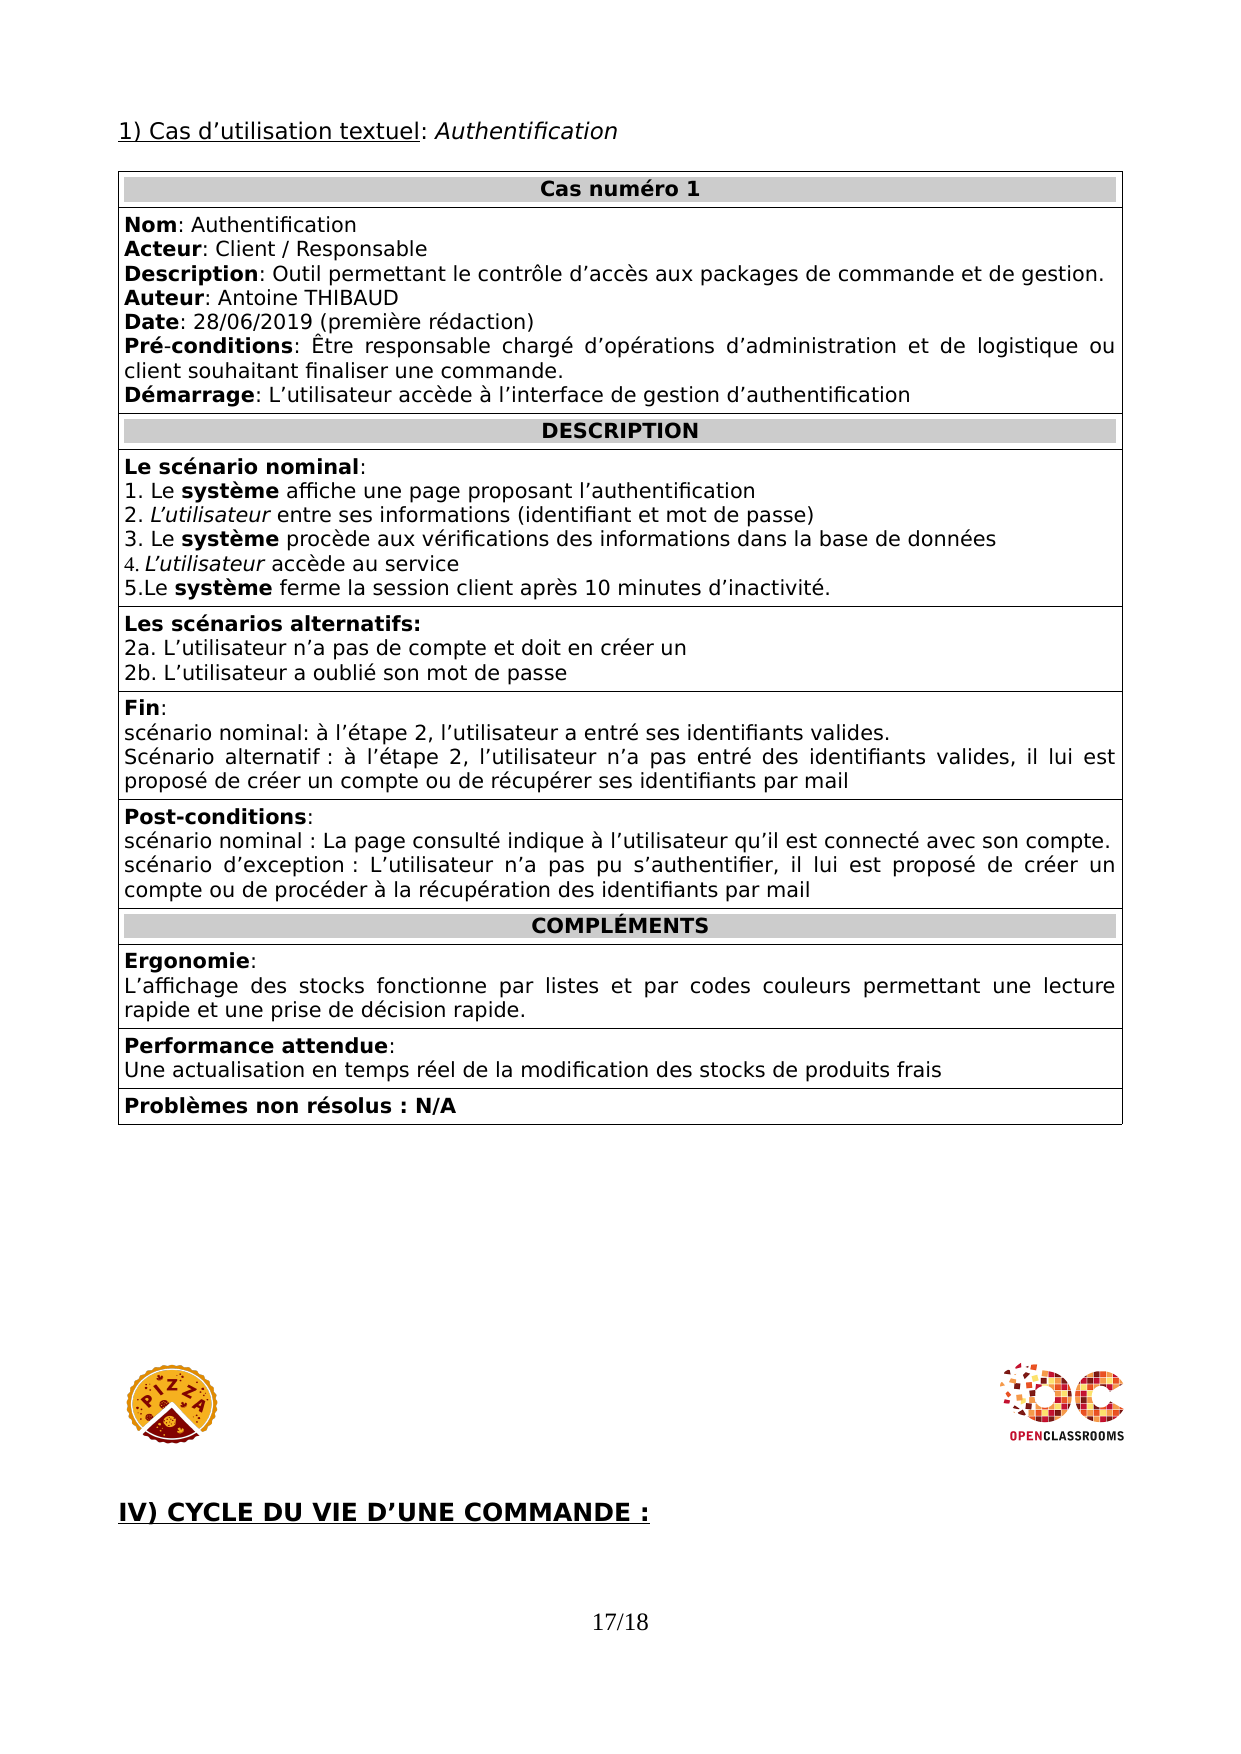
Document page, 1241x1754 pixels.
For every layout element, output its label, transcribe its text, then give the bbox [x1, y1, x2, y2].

table_cell Post-conditions: scénario nominal : La page consulté indique à l’utilisateur qu’il est connecté avec son compte. scénario d’exception : L’utilisateur n’a pas pu s’authentifier, il lui est proposé de créer un compte ou de procéder à la récupération des identifiants par mail [119, 800, 1122, 908]
text IV) CYCLE DU VIE D’UNE COMMANDE : [118, 1498, 1122, 1527]
table_cell Ergonomie: L’affichage des stocks fonctionne par listes et par codes couleurs permettant une lecture rapide et une prise de décision rapide. [119, 945, 1122, 1028]
picture [995, 1354, 1128, 1449]
table_cell DESCRIPTION [119, 414, 1122, 449]
table_cell Performance attendue: Une actualisation en temps réel de la modification des stocks de produits frais [119, 1029, 1122, 1088]
table_cell Le scénario nominal: 1. Le système affiche une page proposant l’authentification 2. L’utilisateur entre ses informations (identifiant et mot de passe) 3. Le système procède aux vérifications des informations dans la base de données 4. L’utilisateur accède au service 5.Le système ferme la session client après 10 minutes d’inactivité. [119, 450, 1122, 606]
table_cell Nom: Authentification Acteur: Client / Responsable Description: Outil permettant le contrôle d’accès aux packages de commande et de gestion. Auteur: Antoine THIBAUD Date: 28/06/2019 (première rédaction) Pré-conditions: Être responsable chargé d’opérations d’administration et de logistique ou client souhaitant finaliser une commande. Démarrage: L’utilisateur accède à l’interface de gestion d’authentification [119, 208, 1122, 413]
table_cell Problèmes non résolus : N/A [119, 1089, 1122, 1124]
table_cell Fin: scénario nominal: à l’étape 2, l’utilisateur a entré ses identifiants valides. Scénario alternatif : à l’étape 2, l’utilisateur n’a pas entré des identifiants valides, il lui est proposé de créer un compte ou de récupérer ses identifiants par mail [119, 692, 1122, 799]
text 1) Cas d’utilisation textuel: Authentification [118, 118, 1122, 145]
picture [117, 1356, 227, 1452]
table_header Cas numéro 1 [119, 172, 1122, 207]
table_cell COMPLÉMENTS [119, 909, 1122, 944]
table_cell Les scénarios alternatifs: 2a. L’utilisateur n’a pas de compte et doit en créer un 2b. L’utilisateur a oublié son mot de passe [119, 607, 1122, 691]
